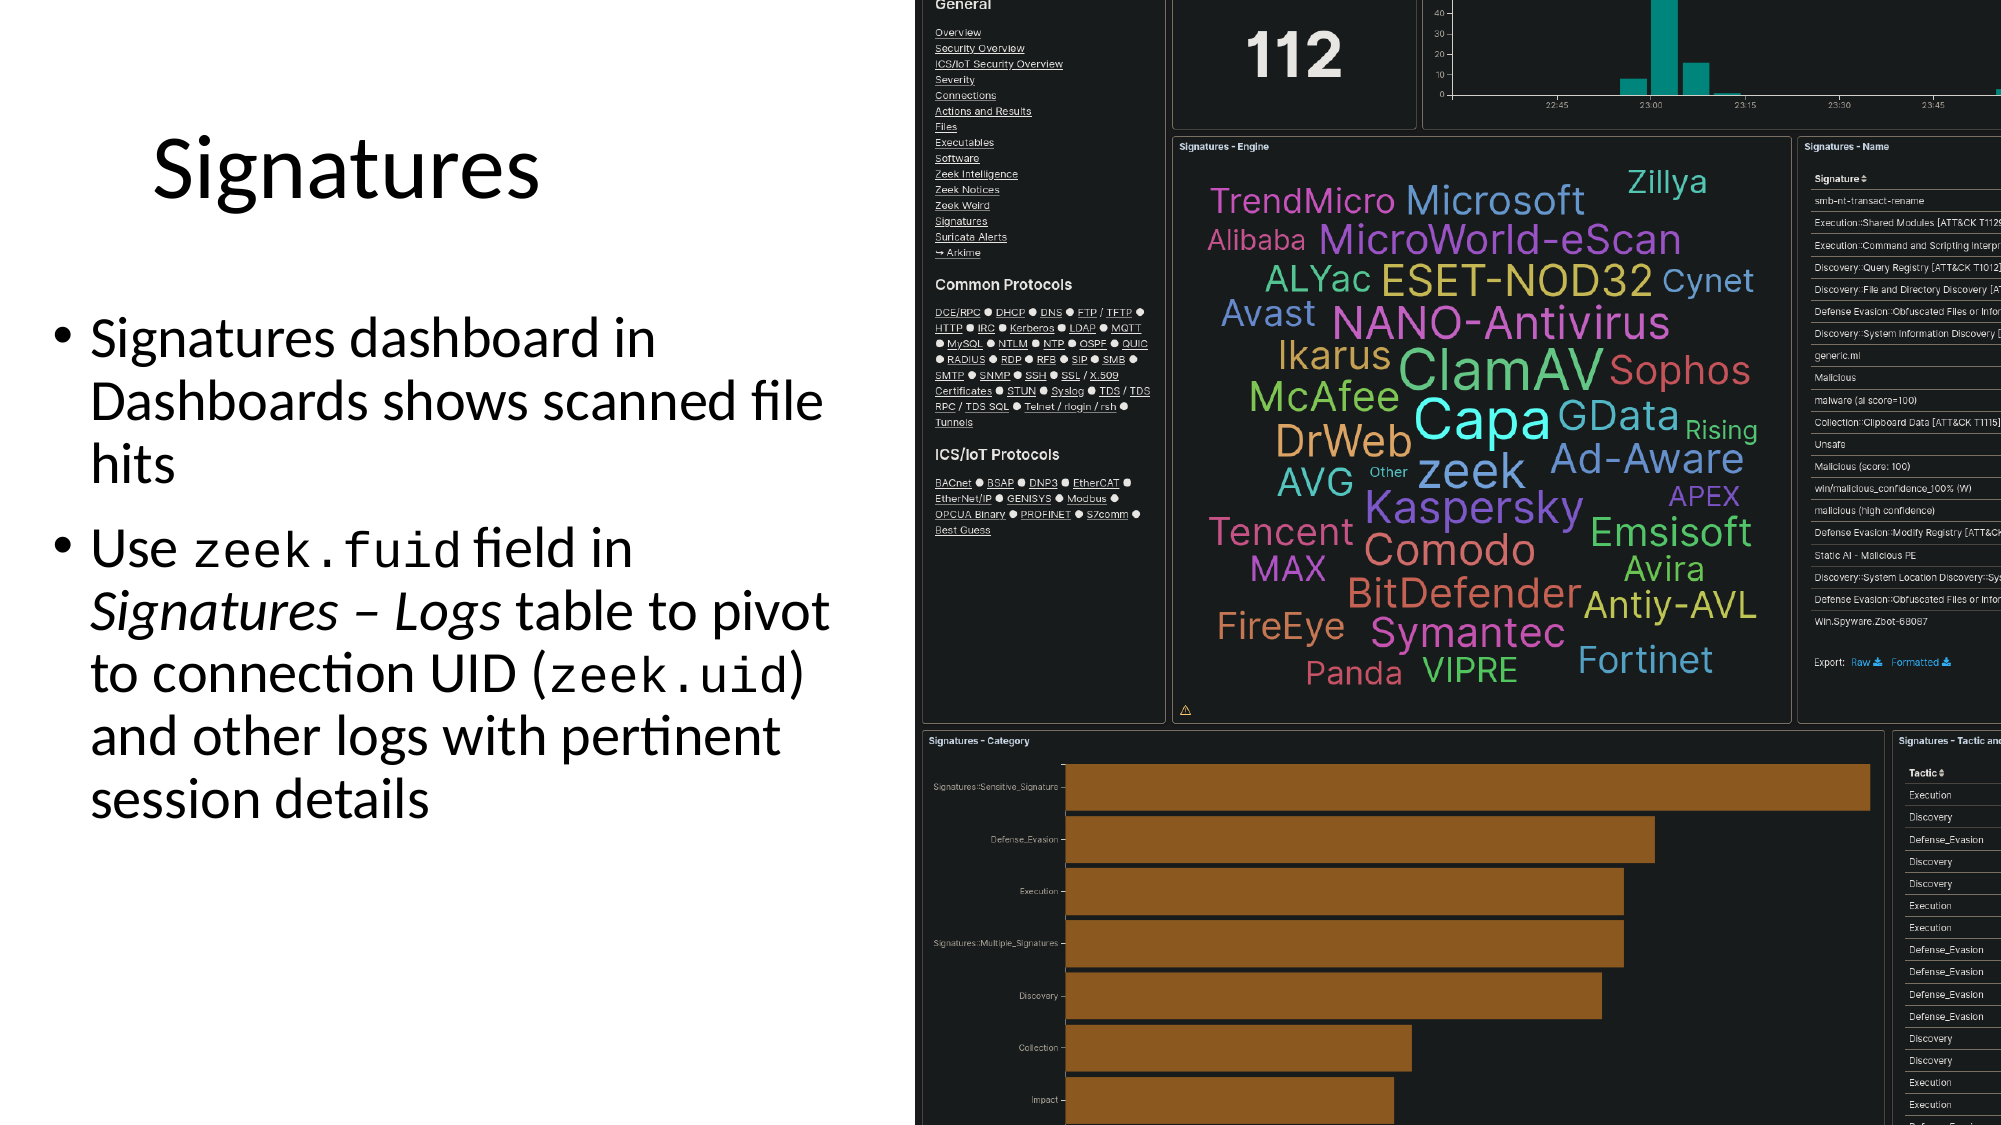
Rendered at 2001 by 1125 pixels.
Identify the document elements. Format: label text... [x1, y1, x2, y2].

list Signatures dashboard in Dashboards shows scanned file hits Use zeek.fuid field in Signatures – Logs table to pivot to connection UID (zeek.uid) and other logs with pertinent session details [37, 299, 901, 1014]
title Signatures [137, 59, 915, 278]
picture [915, 0, 2000, 1125]
